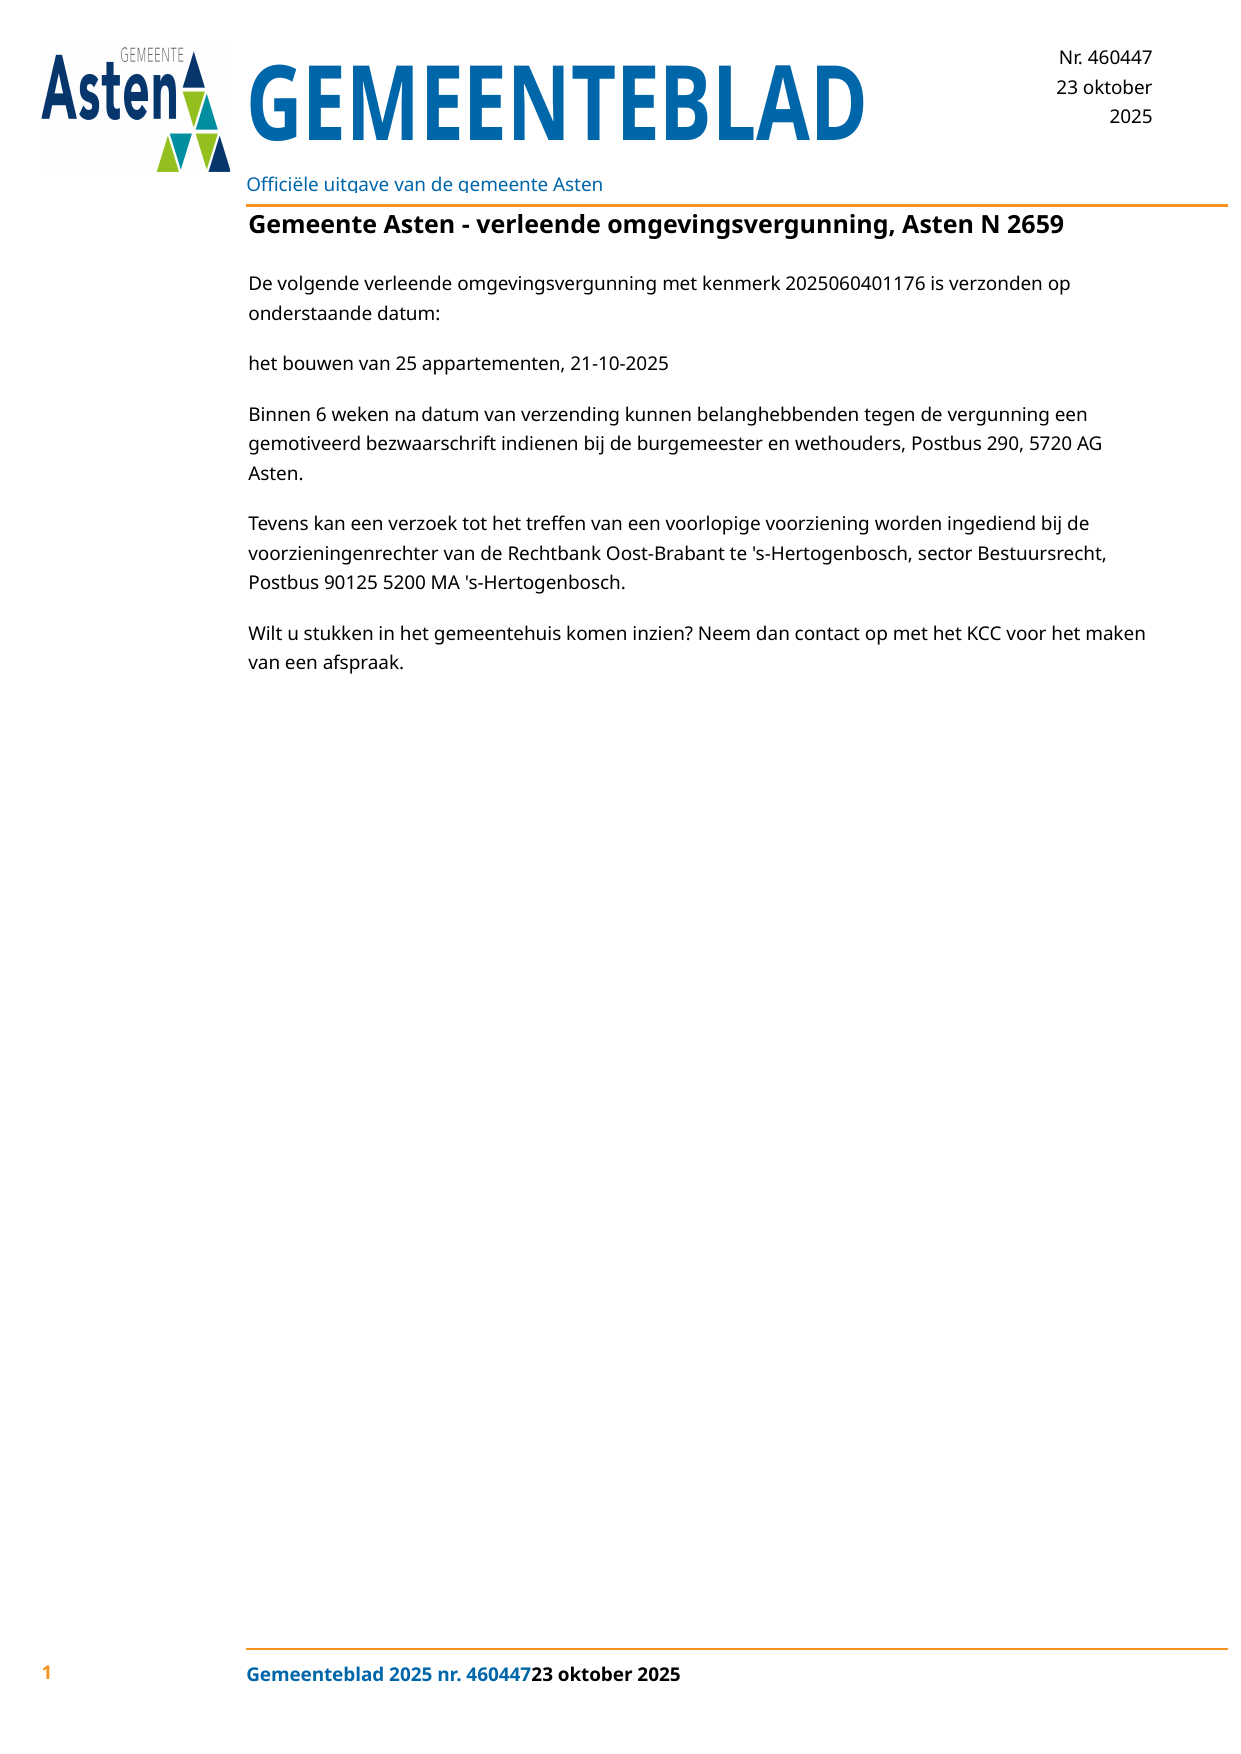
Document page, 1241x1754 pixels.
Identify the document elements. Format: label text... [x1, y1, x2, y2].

text Binnen 6 weken na datum van verzending kunnen belanghebbenden tegen de vergunning een gemotiveerd bezwaarschrift indienen bij de burgemeester en wethouders, Postbus 290, 5720 AG Asten. [248, 401, 1152, 486]
picture [41, 47, 231, 172]
text Tevens kan een verzoek tot het treffen van een voorlopige voorziening worden ingediend bij de voorzieningenrechter van de Rechtbank Oost-Brabant te 's-Hertogenbosch, sector Bestuursrecht, Postbus 90125 5200 MA 's-Hertogenbosch. [248, 510, 1152, 595]
text het bouwen van 25 appartementen, 21-10-2025 [248, 350, 1152, 376]
text Wilt u stukken in het gemeentehuis komen inzien? Neem dan contact op met het KCC voor het maken van een afspraak. [248, 620, 1152, 675]
text De volgende verleende omgevingsvergunning met kenmerk 2025060401176 is verzonden op onderstaande datum: [248, 270, 1152, 326]
text Gemeente Asten - verleende omgevingsvergunning, Asten N 2659 [248, 207, 1152, 241]
